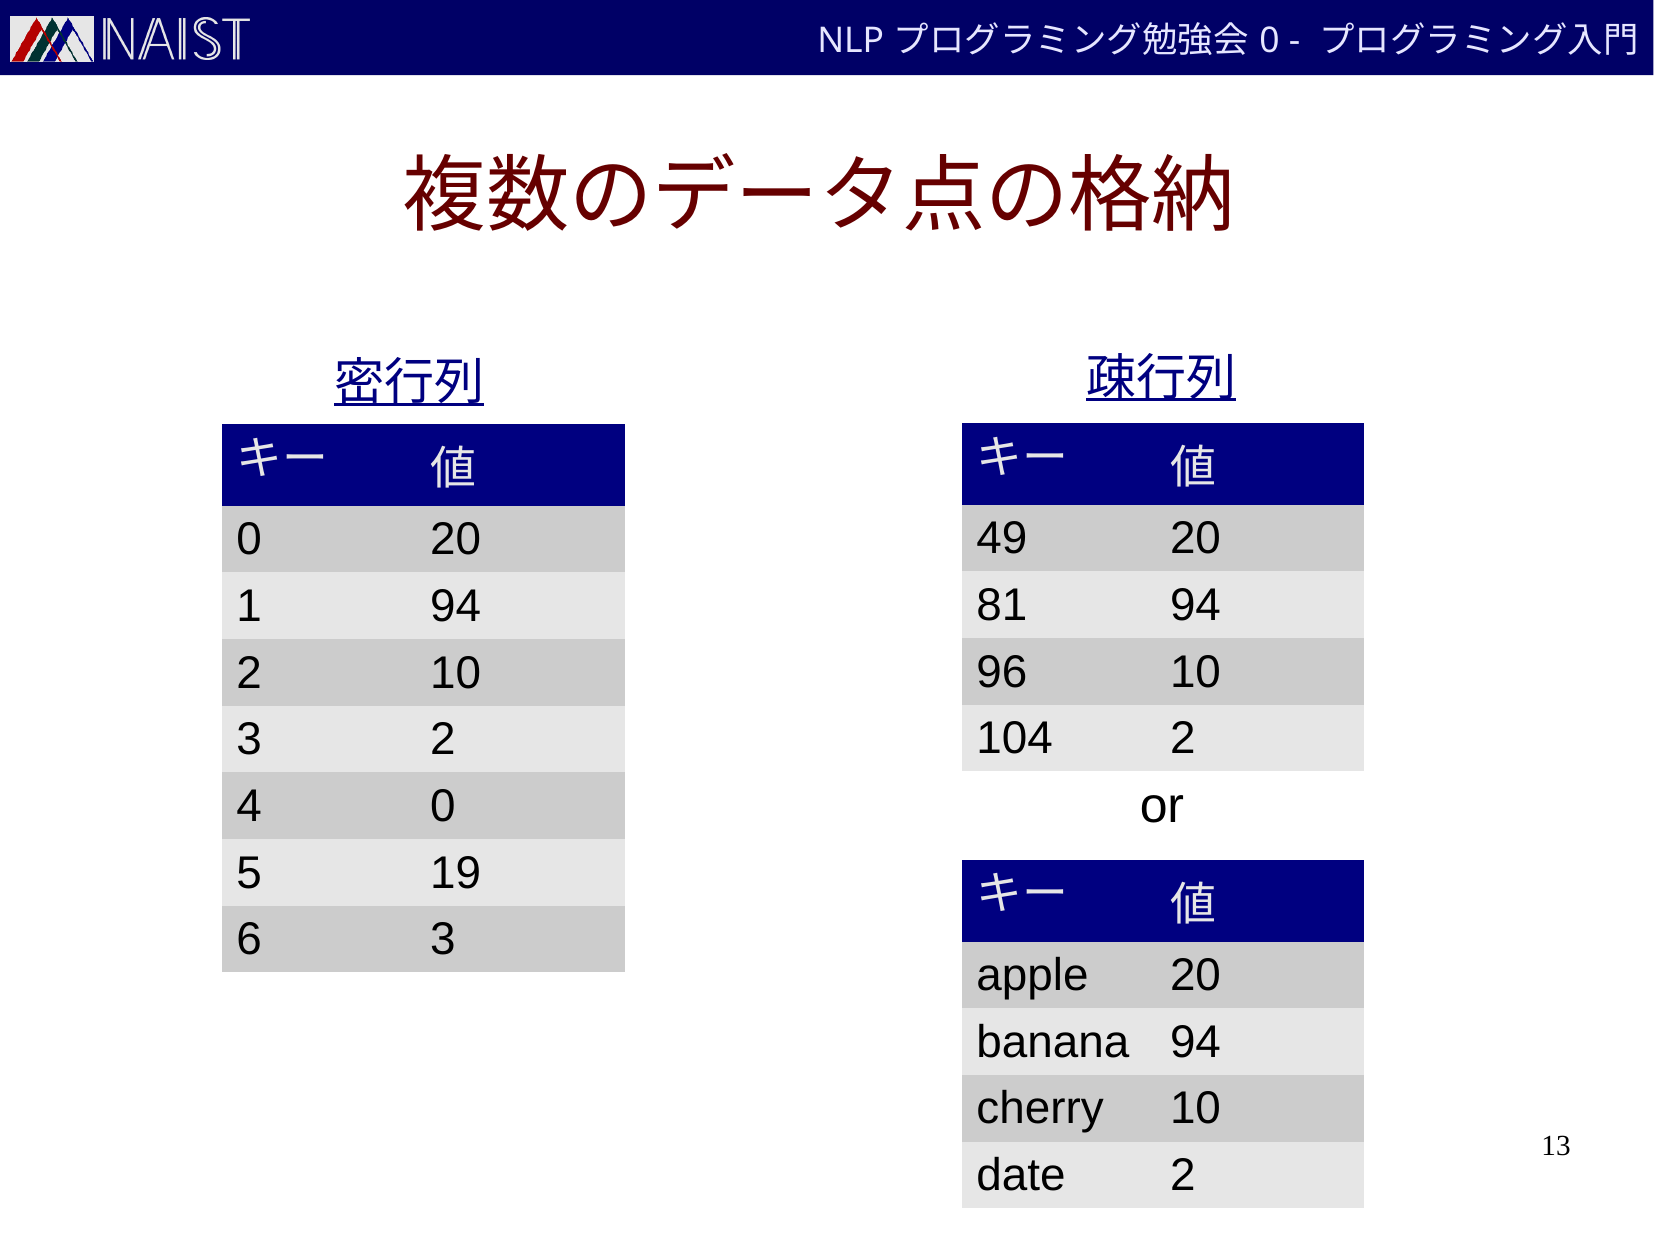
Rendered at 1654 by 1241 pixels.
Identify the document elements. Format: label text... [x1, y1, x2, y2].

table_cell 0 [415, 772, 625, 839]
table_cell 20 [415, 506, 625, 572]
table_cell 4 [222, 772, 415, 839]
table_cell 20 [1155, 942, 1364, 1008]
text_box or [1125, 769, 1200, 841]
table_header キー [962, 860, 1155, 942]
table_cell 2 [1155, 1142, 1364, 1208]
table_cell 10 [1155, 1075, 1364, 1142]
table_cell 104 [962, 705, 1155, 771]
table_cell 2 [1155, 705, 1364, 771]
table_cell 0 [222, 506, 415, 572]
table_cell 94 [1155, 1008, 1364, 1075]
text_box 密行列 [319, 345, 527, 419]
table_header キー [962, 423, 1155, 505]
table_cell 10 [415, 639, 625, 706]
table_cell 6 [222, 906, 415, 972]
table_cell 1 [222, 572, 415, 639]
table_header 値 [1155, 423, 1364, 505]
table_cell 2 [415, 706, 625, 772]
picture [10, 16, 94, 62]
table_cell 81 [962, 571, 1155, 638]
table_cell 49 [962, 505, 1155, 571]
table_header 値 [1155, 860, 1364, 942]
table_cell 94 [1155, 571, 1364, 638]
table_cell cherry [962, 1075, 1155, 1142]
table_cell 5 [222, 839, 415, 906]
title 複数のデータ点の格納 [75, 92, 1564, 285]
table_cell 3 [222, 706, 415, 772]
table_cell 2 [222, 639, 415, 706]
text_box 疎行列 [1071, 341, 1263, 415]
table_cell 94 [415, 572, 625, 639]
table_cell date [962, 1142, 1155, 1208]
table_cell banana [962, 1008, 1155, 1075]
table_header 値 [415, 424, 625, 506]
table_cell 19 [415, 839, 625, 906]
picture [102, 17, 251, 60]
table_cell 3 [415, 906, 625, 972]
table_header キー [222, 424, 415, 506]
table_cell apple [962, 942, 1155, 1008]
table_cell 10 [1155, 638, 1364, 705]
table_cell 96 [962, 638, 1155, 705]
table_cell 20 [1155, 505, 1364, 571]
